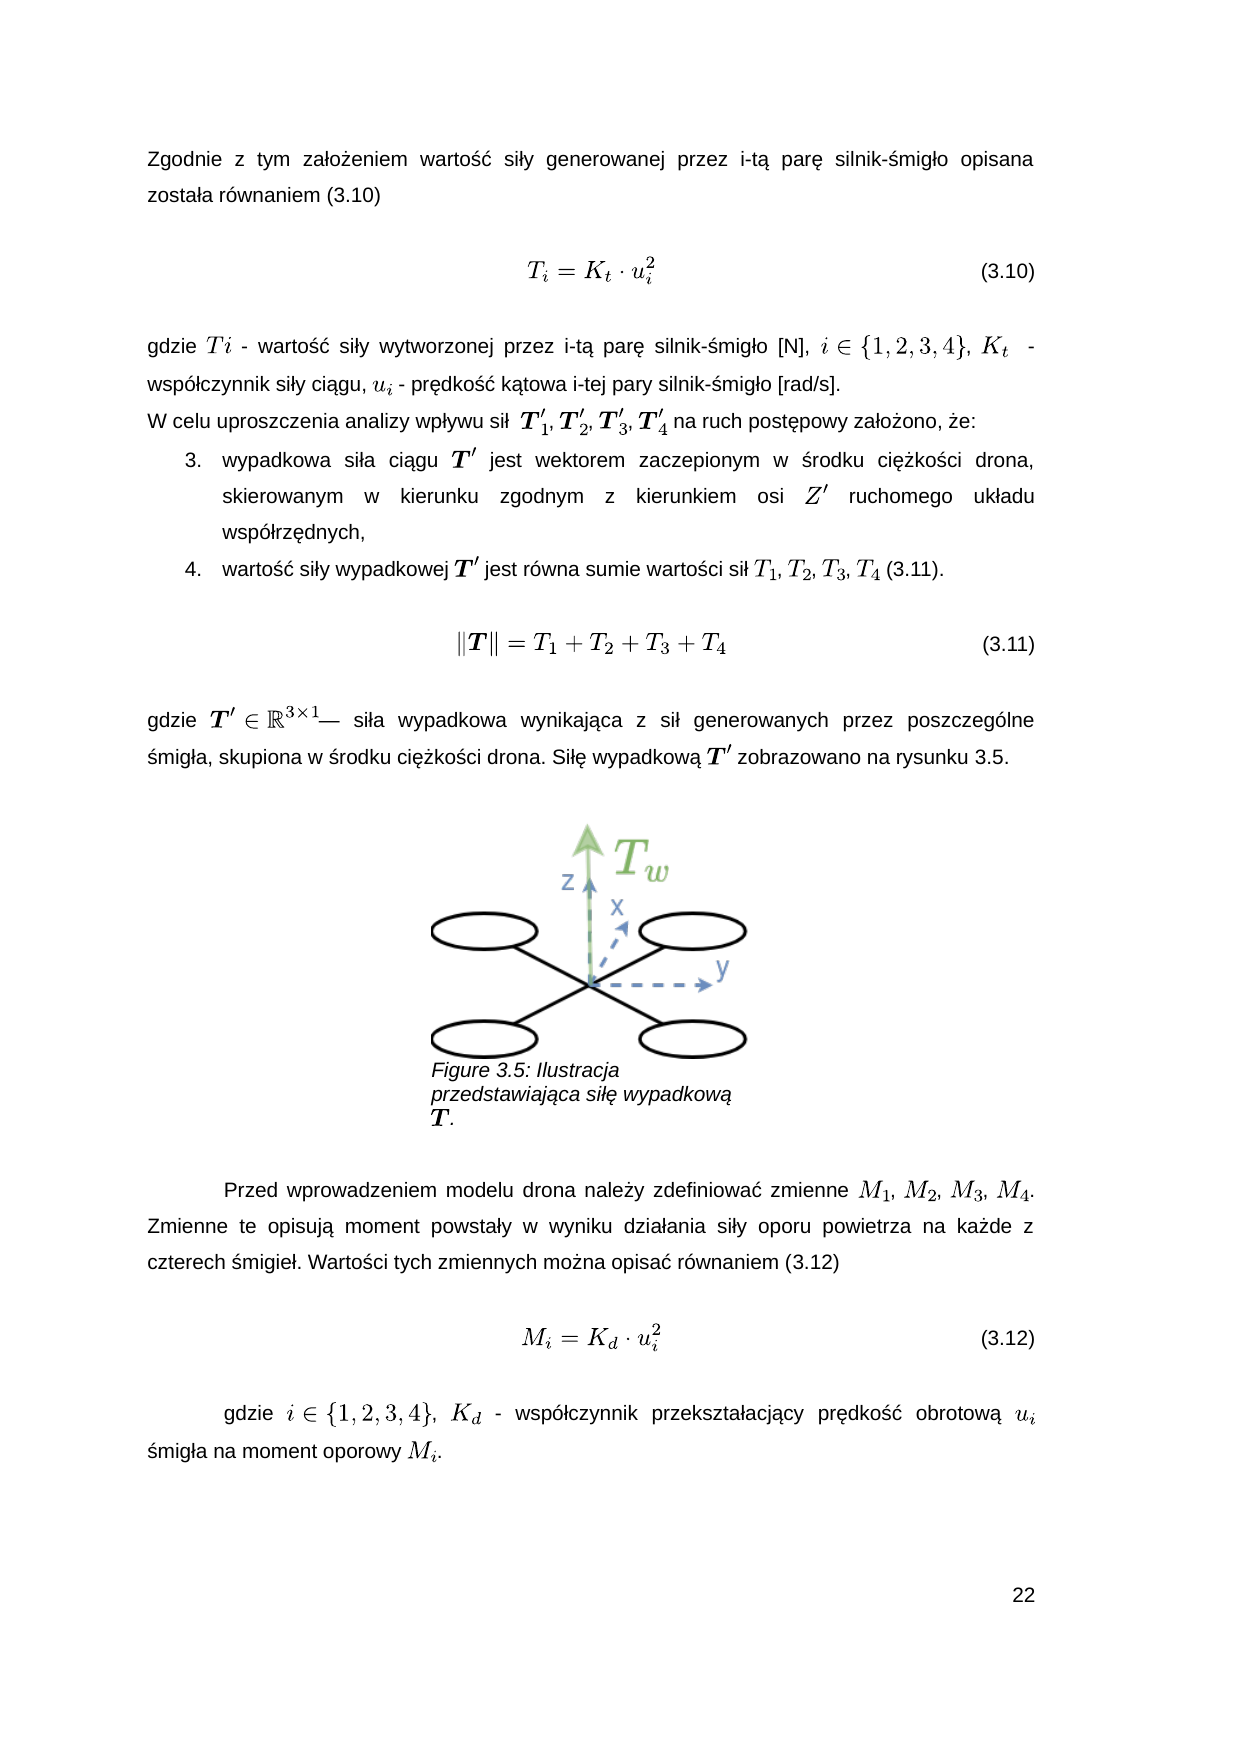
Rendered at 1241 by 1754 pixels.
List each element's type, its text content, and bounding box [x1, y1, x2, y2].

text na ruch postępowy założono, że: [663, 408, 1035, 435]
text W celu uproszczenia analizy wpływu sił [147, 408, 543, 435]
text [147, 1323, 654, 1352]
list wartość siły wypadkowej jest równa sumie wartości sił , , , (3.11). [184, 556, 1035, 581]
text gdzie — siła wypadkowa wynikająca z sił generowanych przez poszczególne śmigła, skupiona w środku ciężkości drona. Siłę wypadkową zobrazowano na rysunku 3.5. [147, 706, 1035, 769]
list wypadkowa siła ciągu jest wektorem zaczepionym w środku ciężkości drona, skierowanym w kierunku zgodnym z kierunkiem osi ruchomego układu współrzędnych, [184, 447, 1035, 544]
list (3.11) [184, 630, 1035, 656]
text Przed wprowadzeniem modelu drona należy zdefiniować zmienne , , , . Zmienne te opisują moment powstały w wyniku działania siły oporu powietrza na każde z czterech śmigieł. Wartości tych zmiennych można opisać równaniem (3.12) [147, 1178, 1035, 1274]
text gdzie , - współczynnik przekształacjący prędkość obrotową śmigła na moment oporowy . [147, 1401, 1035, 1463]
text , [626, 408, 661, 435]
text Figure 3.5: Ilustracja przedstawiająca siłę wypadkową . [431, 1059, 751, 1130]
list (3.10) [653, 256, 1035, 284]
text , [584, 408, 620, 435]
list [184, 256, 648, 284]
text gdzie - wartość siły wytworzonej przez i-tą parę silnik-śmigło [N], , - współczynnik siły ciągu, - prędkość kątowa i-tej pary silnik-śmigło [rad/s]. [147, 334, 1035, 396]
text , [545, 408, 582, 435]
picture [431, 793, 751, 1059]
text (3.12) [656, 1323, 1035, 1352]
list Zgodnie z tym założeniem wartość siły generowanej przez i-tą parę silnik-śmigło opisana została równaniem (3.10) [147, 147, 1035, 207]
